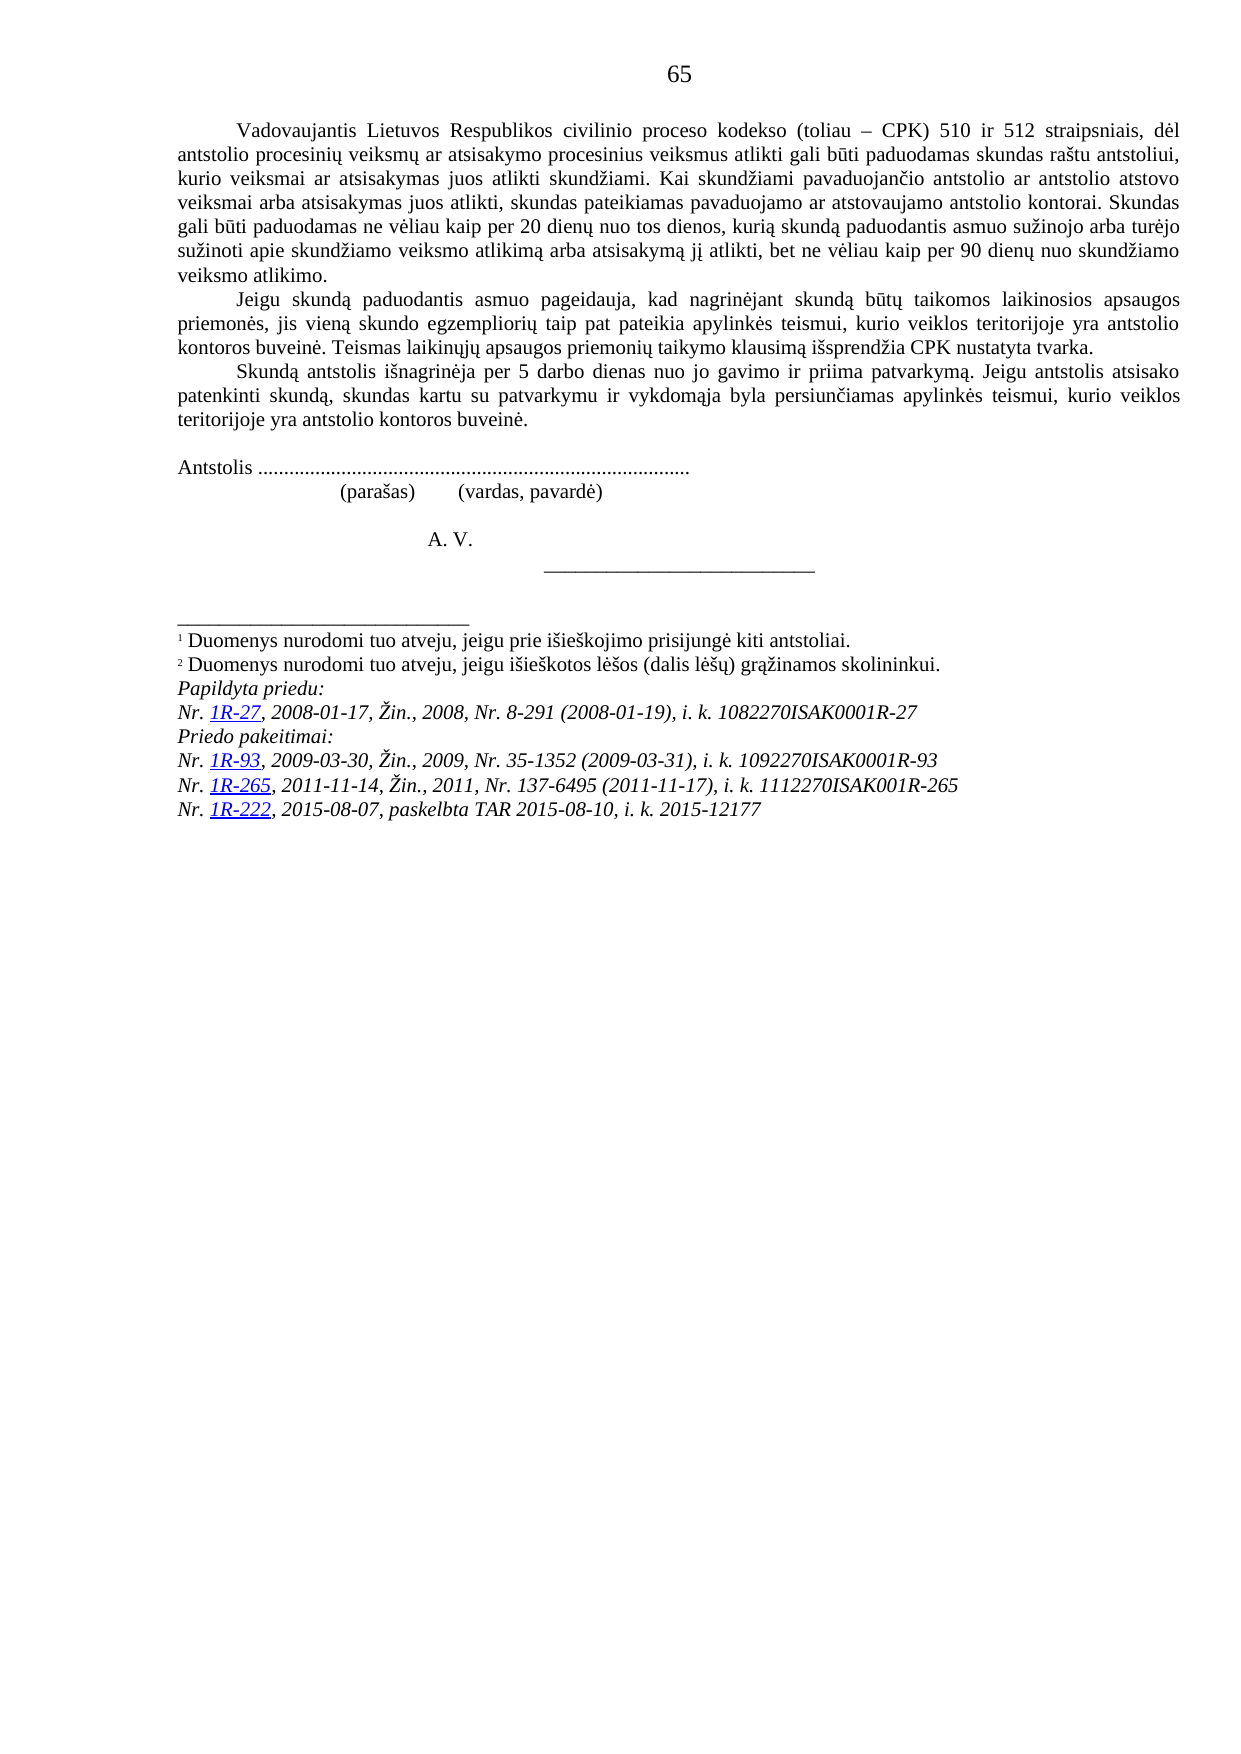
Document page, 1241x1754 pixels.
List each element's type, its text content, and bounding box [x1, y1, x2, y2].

text Nr. 1R-222, 2015-08-07, paskelbta TAR 2015-08-10, i. k. 2015-12177 [177, 797, 1181, 821]
text Nr. 1R-265, 2011-11-14, Žin., 2011, Nr. 137-6495 (2011-11-17), i. k. 1112270ISAK001R-265 [177, 772, 1181, 797]
text Skundą antstolis išnagrinėja per 5 darbo dienas nuo jo gavimo ir priima patvarkymą. Jeigu antstolis atsisako patenkinti skundą, skundas kartu su patvarkymu ir vykdomąja byla persiunčiamas apylinkės teismui, kurio veiklos teritorijoje yra antstolio kontoros buveinė. [177, 359, 1181, 431]
text Jeigu skundą paduodantis asmuo pageidauja, kad nagrinėjant skundą būtų taikomos laikinosios apsaugos priemonės, jis vieną skundo egzempliorių taip pat pateikia apylinkės teismui, kurio veiklos teritorijoje yra antstolio kontoros buveinė. Teismas laikinųjų apsaugos priemonių taikymo klausimą išsprendžia CPK nustatyta tvarka. [177, 287, 1181, 359]
text 2 Duomenys nurodomi tuo atveju, jeigu išieškotos lėšos (dalis lėšų) grąžinamos skolininkui. [177, 652, 1181, 676]
text Vadovaujantis Lietuvos Respublikos civilinio proceso kodekso (toliau – CPK) 510 ir 512 straipsniais, dėl antstolio procesinių veiksmų ar atsisakymo procesinius veiksmus atlikti gali būti paduodamas skundas raštu antstoliui, kurio veiksmai ar atsisakymas juos atlikti skundžiami. Kai skundžiami pavaduojančio antstolio ar antstolio atstovo veiksmai arba atsisakymas juos atlikti, skundas pateikiamas pavaduojamo ar atstovaujamo antstolio kontorai. Skundas gali būti paduodamas ne vėliau kaip per 20 dienų nuo tos dienos, kurią skundą paduodantis asmuo sužinojo arba turėjo sužinoti apie skundžiamo veiksmo atlikimą arba atsisakymą jį atlikti, bet ne vėliau kaip per 90 dienų nuo skundžiamo veiksmo atlikimo. [177, 118, 1181, 287]
text Papildyta priedu: [177, 676, 1181, 700]
text A. V. [427, 527, 1181, 551]
text ____________________________ [177, 604, 1181, 628]
text Antstolis ................................................................................... [177, 455, 1181, 479]
text __________________________ [177, 551, 1181, 575]
text (parašas) (vardas, pavardė) [340, 479, 1181, 503]
text 1 Duomenys nurodomi tuo atveju, jeigu prie išieškojimo prisijungė kiti antstoliai. [177, 628, 1181, 652]
text Priedo pakeitimai: [177, 724, 1181, 748]
text Nr. 1R-27, 2008-01-17, Žin., 2008, Nr. 8-291 (2008-01-19), i. k. 1082270ISAK0001R-27 [177, 700, 1181, 724]
text Nr. 1R-93, 2009-03-30, Žin., 2009, Nr. 35-1352 (2009-03-31), i. k. 1092270ISAK0001R-93 [177, 748, 1181, 772]
